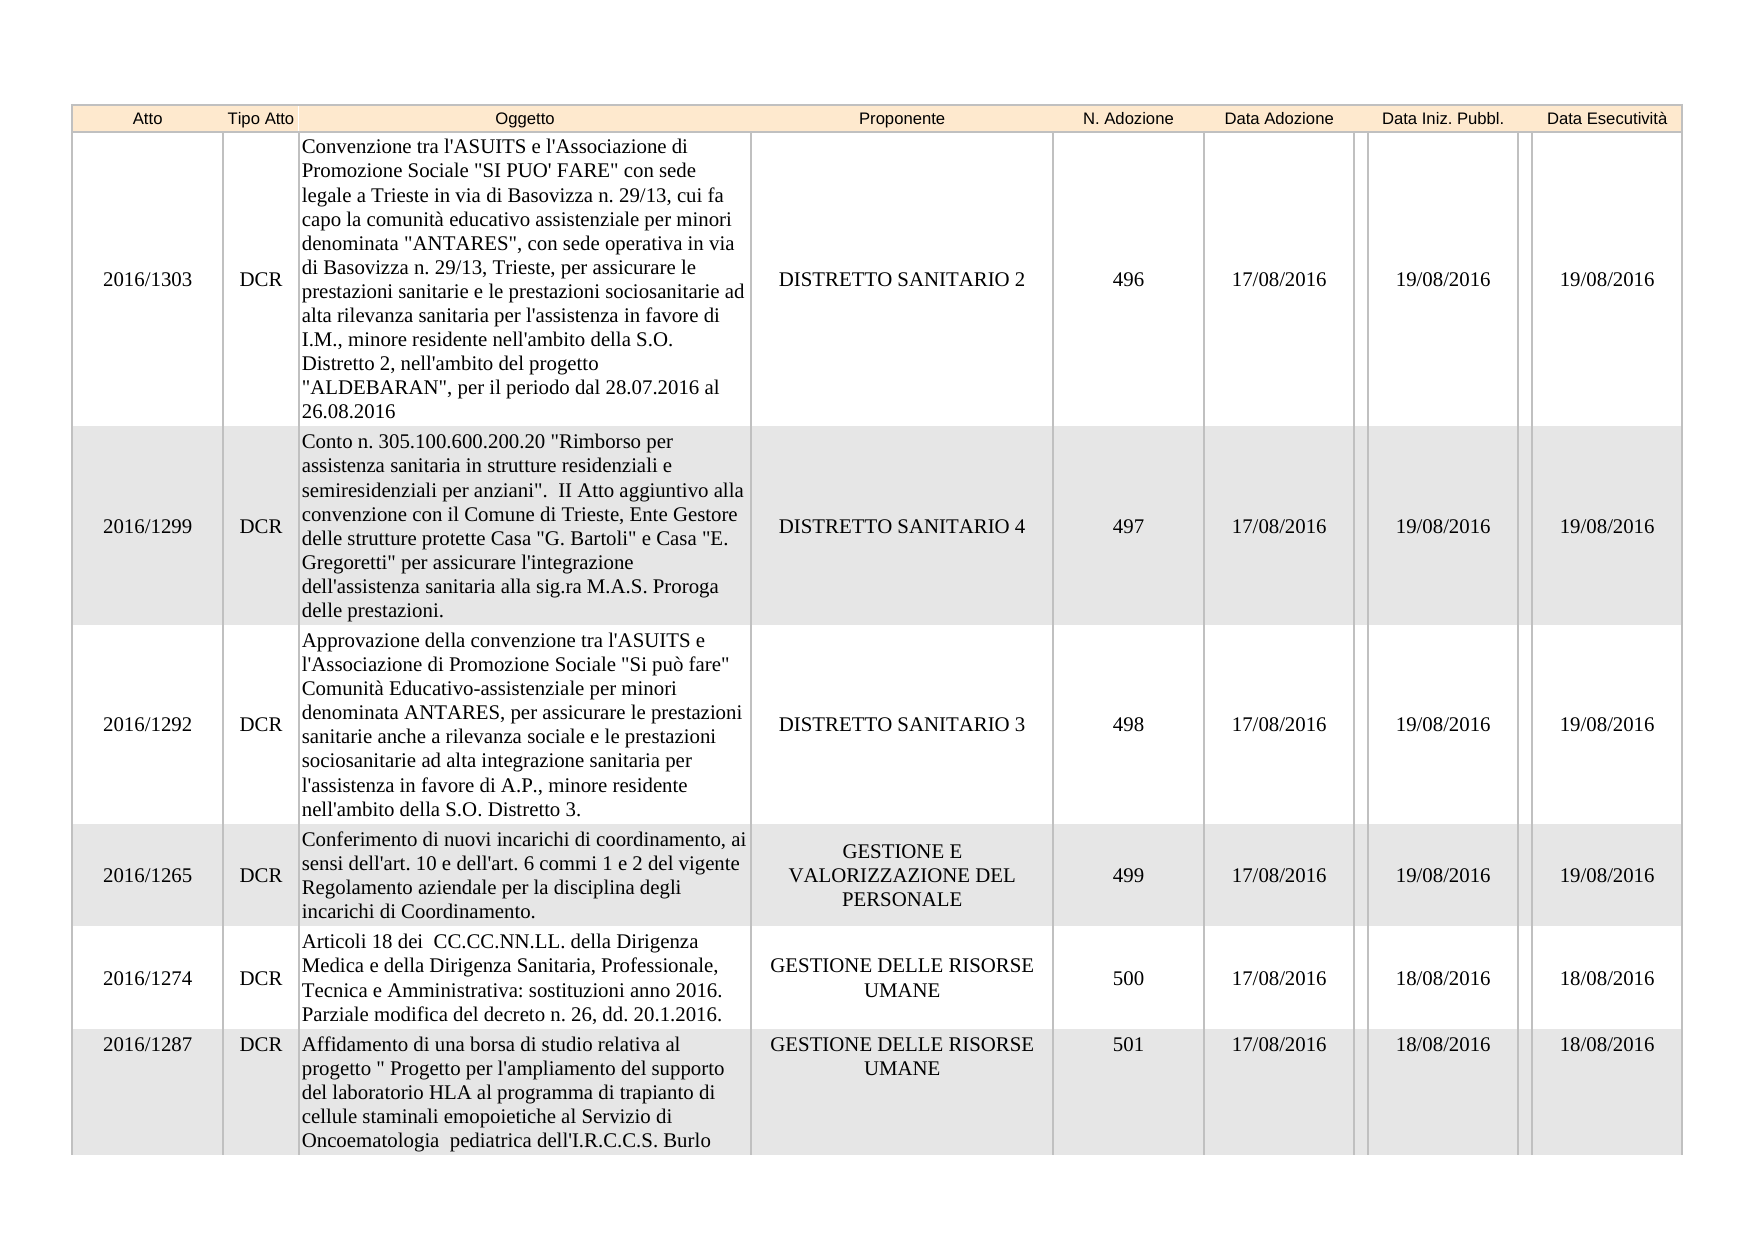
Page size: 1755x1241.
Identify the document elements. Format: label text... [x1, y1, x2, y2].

table_cell GESTIONE E VALORIZZAZIONE DEL PERSONALE [752, 824, 1052, 926]
table_header [1354, 106, 1368, 131]
table_header Data Esecutività [1532, 106, 1681, 131]
table_cell 17/08/2016 [1205, 824, 1353, 926]
table_cell Affidamento di una borsa di studio relativa al progetto " Progetto per l'ampliamento del supporto del laboratorio HLA al programma di trapianto di cellule staminali emopoietiche al Servizio di Oncoematologia pediatrica dell'I.R.C.C.S. Burlo [300, 1029, 750, 1155]
table_cell Conferimento di nuovi incarichi di coordinamento, ai sensi dell'art. 10 e dell'art. 6 commi 1 e 2 del vigente Regolamento aziendale per la disciplina degli incarichi di Coordinamento. [300, 824, 750, 926]
table_header N. Adozione [1053, 106, 1204, 131]
table_cell 19/08/2016 [1369, 625, 1517, 824]
table_cell 17/08/2016 [1205, 133, 1353, 426]
table_header Proponente [751, 106, 1053, 131]
table_cell 499 [1054, 824, 1203, 926]
table_cell DCR [224, 133, 298, 426]
table_cell 17/08/2016 [1205, 625, 1353, 824]
table_cell 2016/1265 [73, 824, 222, 926]
table_header Tipo Atto [223, 106, 298, 131]
table_cell 2016/1303 [73, 133, 222, 426]
table_cell [1519, 426, 1531, 625]
table_cell DISTRETTO SANITARIO 4 [752, 426, 1052, 625]
table_header [1518, 106, 1532, 131]
table_cell DCR [224, 926, 298, 1029]
table_cell Convenzione tra l'ASUITS e l'Associazione di Promozione Sociale "SI PUO' FARE" con sede legale a Trieste in via di Basovizza n. 29/13, cui fa capo la comunità educativo assistenziale per minori denominata "ANTARES", con sede operativa in via di Basovizza n. 29/13, Trieste, per assicurare le prestazioni sanitarie e le prestazioni sociosanitarie ad alta rilevanza sanitaria per l'assistenza in favore di I.M., minore residente nell'ambito della S.O. Distretto 2, nell'ambito del progetto "ALDEBARAN", per il periodo dal 28.07.2016 al 26.08.2016 [300, 133, 750, 426]
table_cell 497 [1054, 426, 1203, 625]
table_cell 18/08/2016 [1533, 926, 1681, 1029]
table_cell DISTRETTO SANITARIO 3 [752, 625, 1052, 824]
table_cell 19/08/2016 [1369, 824, 1517, 926]
table_cell DCR [224, 824, 298, 926]
table_cell GESTIONE DELLE RISORSE UMANE [752, 1029, 1052, 1155]
table_header Oggetto [299, 106, 751, 131]
table_cell Articoli 18 dei CC.CC.NN.LL. della Dirigenza Medica e della Dirigenza Sanitaria, Professionale, Tecnica e Amministrativa: sostituzioni anno 2016. Parziale modifica del decreto n. 26, dd. 20.1.2016. [300, 926, 750, 1029]
table_cell [1519, 1029, 1531, 1155]
table_cell 19/08/2016 [1533, 824, 1681, 926]
table_cell 501 [1054, 1029, 1203, 1155]
table_header Data Iniz. Pubbl. [1368, 106, 1518, 131]
table_cell GESTIONE DELLE RISORSE UMANE [752, 926, 1052, 1029]
table_cell [1519, 625, 1531, 824]
table_cell 18/08/2016 [1369, 926, 1517, 1029]
table_cell DCR [224, 1029, 298, 1155]
table_cell 19/08/2016 [1533, 133, 1681, 426]
table_cell 17/08/2016 [1205, 1029, 1353, 1155]
table_cell 496 [1054, 133, 1203, 426]
table_cell [1519, 824, 1531, 926]
table_cell 2016/1292 [73, 625, 222, 824]
table_cell 2016/1287 [73, 1029, 222, 1155]
table_cell [1519, 926, 1531, 1029]
table_cell [1355, 1029, 1367, 1155]
table_cell [1355, 824, 1367, 926]
table_header Data Adozione [1204, 106, 1354, 131]
table_cell 18/08/2016 [1369, 1029, 1517, 1155]
table_cell 19/08/2016 [1369, 426, 1517, 625]
table_cell [1355, 426, 1367, 625]
table_cell 19/08/2016 [1369, 133, 1517, 426]
table_cell [1355, 133, 1367, 426]
table_cell 2016/1274 [73, 926, 222, 1029]
table_cell 19/08/2016 [1533, 625, 1681, 824]
table_cell DCR [224, 426, 298, 625]
table_cell 2016/1299 [73, 426, 222, 625]
table_cell DCR [224, 625, 298, 824]
table_cell 498 [1054, 625, 1203, 824]
table_cell DISTRETTO SANITARIO 2 [752, 133, 1052, 426]
table_cell [1355, 926, 1367, 1029]
table_cell 18/08/2016 [1533, 1029, 1681, 1155]
table_cell 17/08/2016 [1205, 426, 1353, 625]
table_cell [1355, 625, 1367, 824]
table_cell Approvazione della convenzione tra l'ASUITS e l'Associazione di Promozione Sociale "Si può fare" Comunità Educativo-assistenziale per minori denominata ANTARES, per assicurare le prestazioni sanitarie anche a rilevanza sociale e le prestazioni sociosanitarie ad alta integrazione sanitaria per l'assistenza in favore di A.P., minore residente nell'ambito della S.O. Distretto 3. [300, 625, 750, 824]
table_cell 19/08/2016 [1533, 426, 1681, 625]
table_cell 17/08/2016 [1205, 926, 1353, 1029]
table_header Atto [73, 106, 223, 131]
table_cell [1519, 133, 1531, 426]
table_cell Conto n. 305.100.600.200.20 "Rimborso per assistenza sanitaria in strutture residenziali e semiresidenziali per anziani". II Atto aggiuntivo alla convenzione con il Comune di Trieste, Ente Gestore delle strutture protette Casa "G. Bartoli" e Casa "E. Gregoretti" per assicurare l'integrazione dell'assistenza sanitaria alla sig.ra M.A.S. Proroga delle prestazioni. [300, 426, 750, 625]
table_cell 500 [1054, 926, 1203, 1029]
